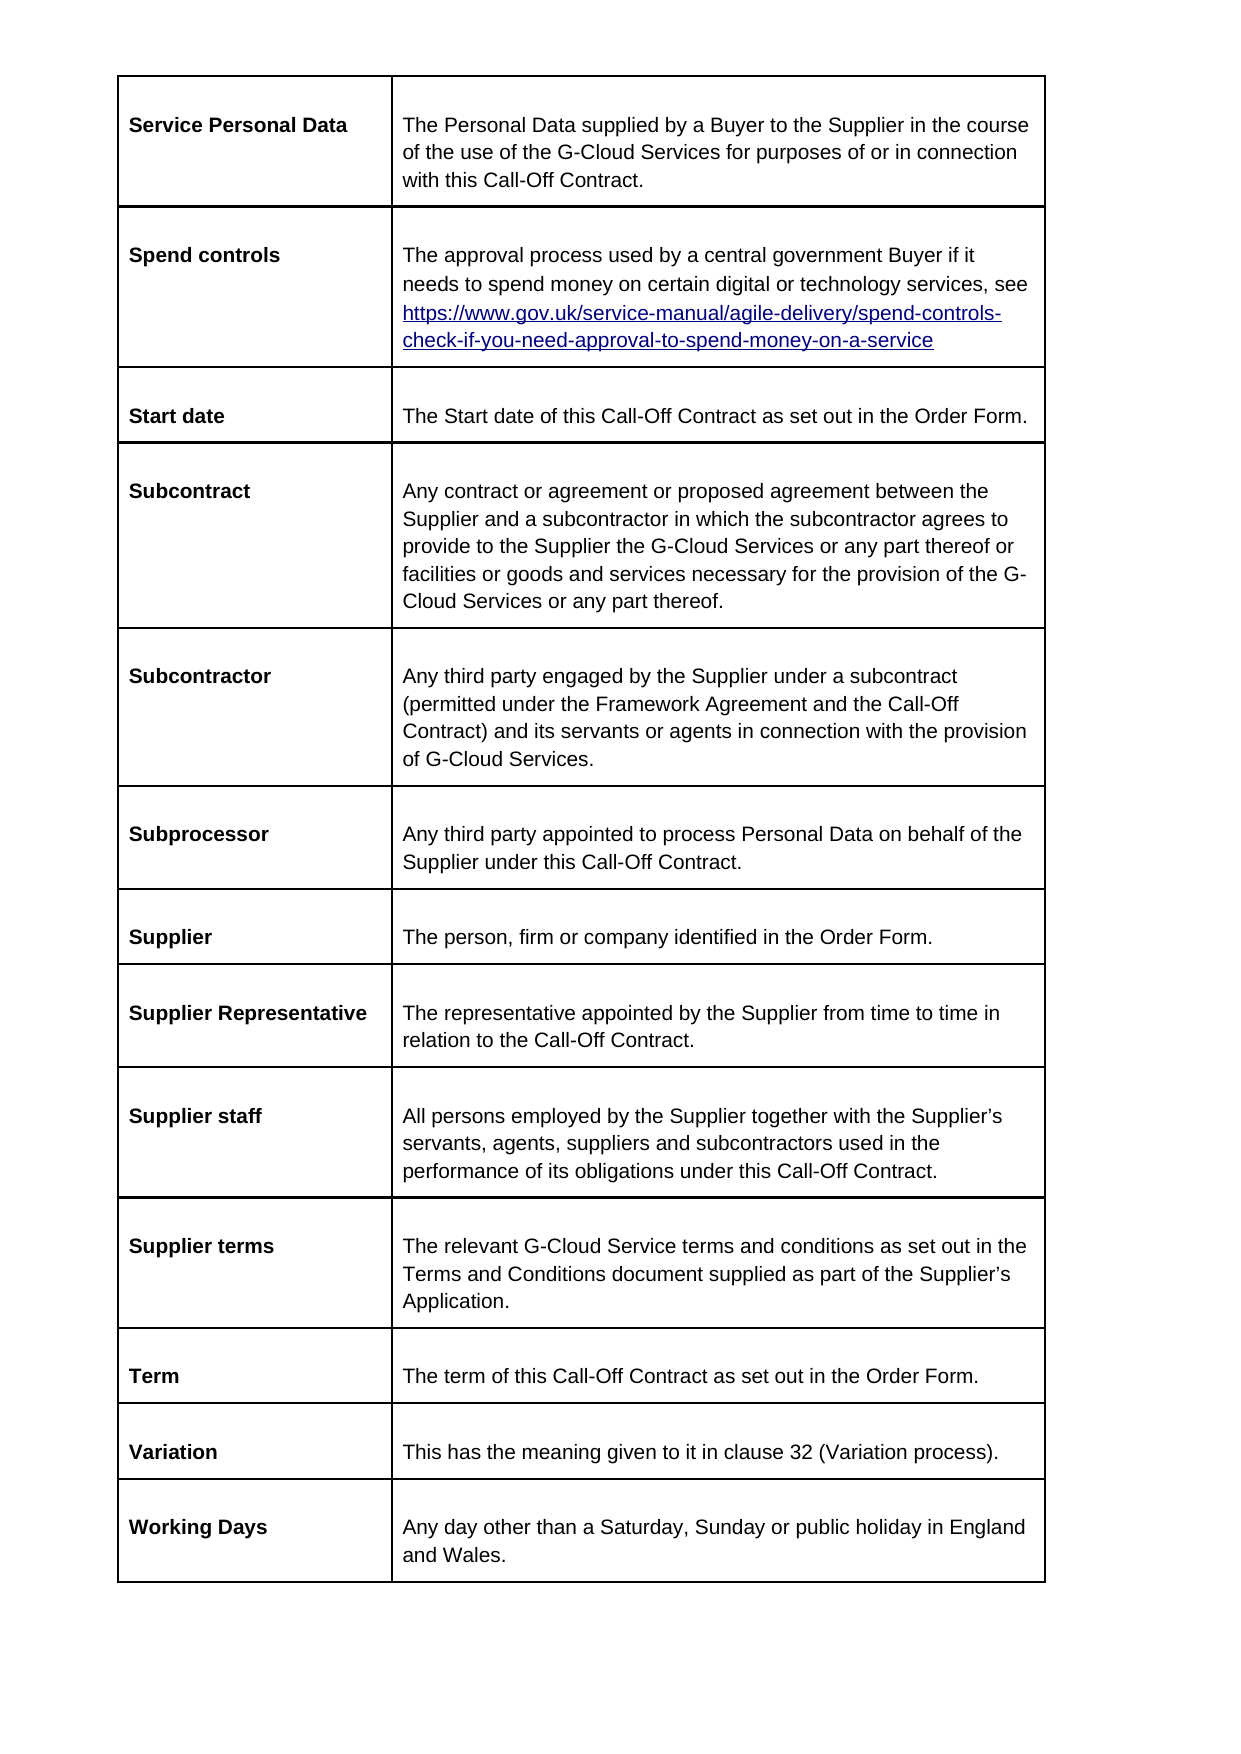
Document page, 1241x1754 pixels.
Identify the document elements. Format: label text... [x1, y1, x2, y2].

table_cell Start date [119, 368, 391, 441]
table_cell All persons employed by the Supplier together with the Supplier’s servants, agents, suppliers and subcontractors used in the performance of its obligations under this Call-Off Contract. [393, 1068, 1044, 1196]
table_cell The representative appointed by the Supplier from time to time in relation to the Call-Off Contract. [393, 965, 1044, 1066]
table_cell Variation [119, 1404, 391, 1478]
table_cell Spend controls [119, 208, 391, 366]
table_cell The person, firm or company identified in the Order Form. [393, 890, 1044, 963]
table_cell The term of this Call-Off Contract as set out in the Order Form. [393, 1329, 1044, 1402]
table_cell The Start date of this Call-Off Contract as set out in the Order Form. [393, 368, 1044, 441]
table_cell Working Days [119, 1480, 391, 1581]
table_cell The Personal Data supplied by a Buyer to the Supplier in the course of the use of the G-Cloud Services for purposes of or in connection with this Call-Off Contract. [393, 77, 1044, 205]
table_cell The approval process used by a central government Buyer if it needs to spend money on certain digital or technology services, see https://www.gov.uk/service-manual/agile-delivery/spend-controls-check-if-you-need-approval-to-spend-money-on-a-service [393, 208, 1044, 366]
table_cell Service Personal Data [119, 77, 391, 205]
table_cell Any third party appointed to process Personal Data on behalf of the Supplier under this Call-Off Contract. [393, 787, 1044, 888]
table_cell Any contract or agreement or proposed agreement between the Supplier and a subcontractor in which the subcontractor agrees to provide to the Supplier the G-Cloud Services or any part thereof or facilities or goods and services necessary for the provision of the G-Cloud Services or any part thereof. [393, 444, 1044, 627]
table_cell Any third party engaged by the Supplier under a subcontract (permitted under the Framework Agreement and the Call-Off Contract) and its servants or agents in connection with the provision of G-Cloud Services. [393, 629, 1044, 785]
table_cell Any day other than a Saturday, Sunday or public holiday in England and Wales. [393, 1480, 1044, 1581]
table_cell Term [119, 1329, 391, 1402]
table_cell Supplier Representative [119, 965, 391, 1066]
table_cell Supplier [119, 890, 391, 963]
table_cell Subcontract [119, 444, 391, 627]
table_cell This has the meaning given to it in clause 32 (Variation process). [393, 1404, 1044, 1478]
table_cell Supplier terms [119, 1199, 391, 1327]
table_cell The relevant G-Cloud Service terms and conditions as set out in the Terms and Conditions document supplied as part of the Supplier’s Application. [393, 1199, 1044, 1327]
table_cell Supplier staff [119, 1068, 391, 1196]
table_cell Subcontractor [119, 629, 391, 785]
table_cell Subprocessor [119, 787, 391, 888]
